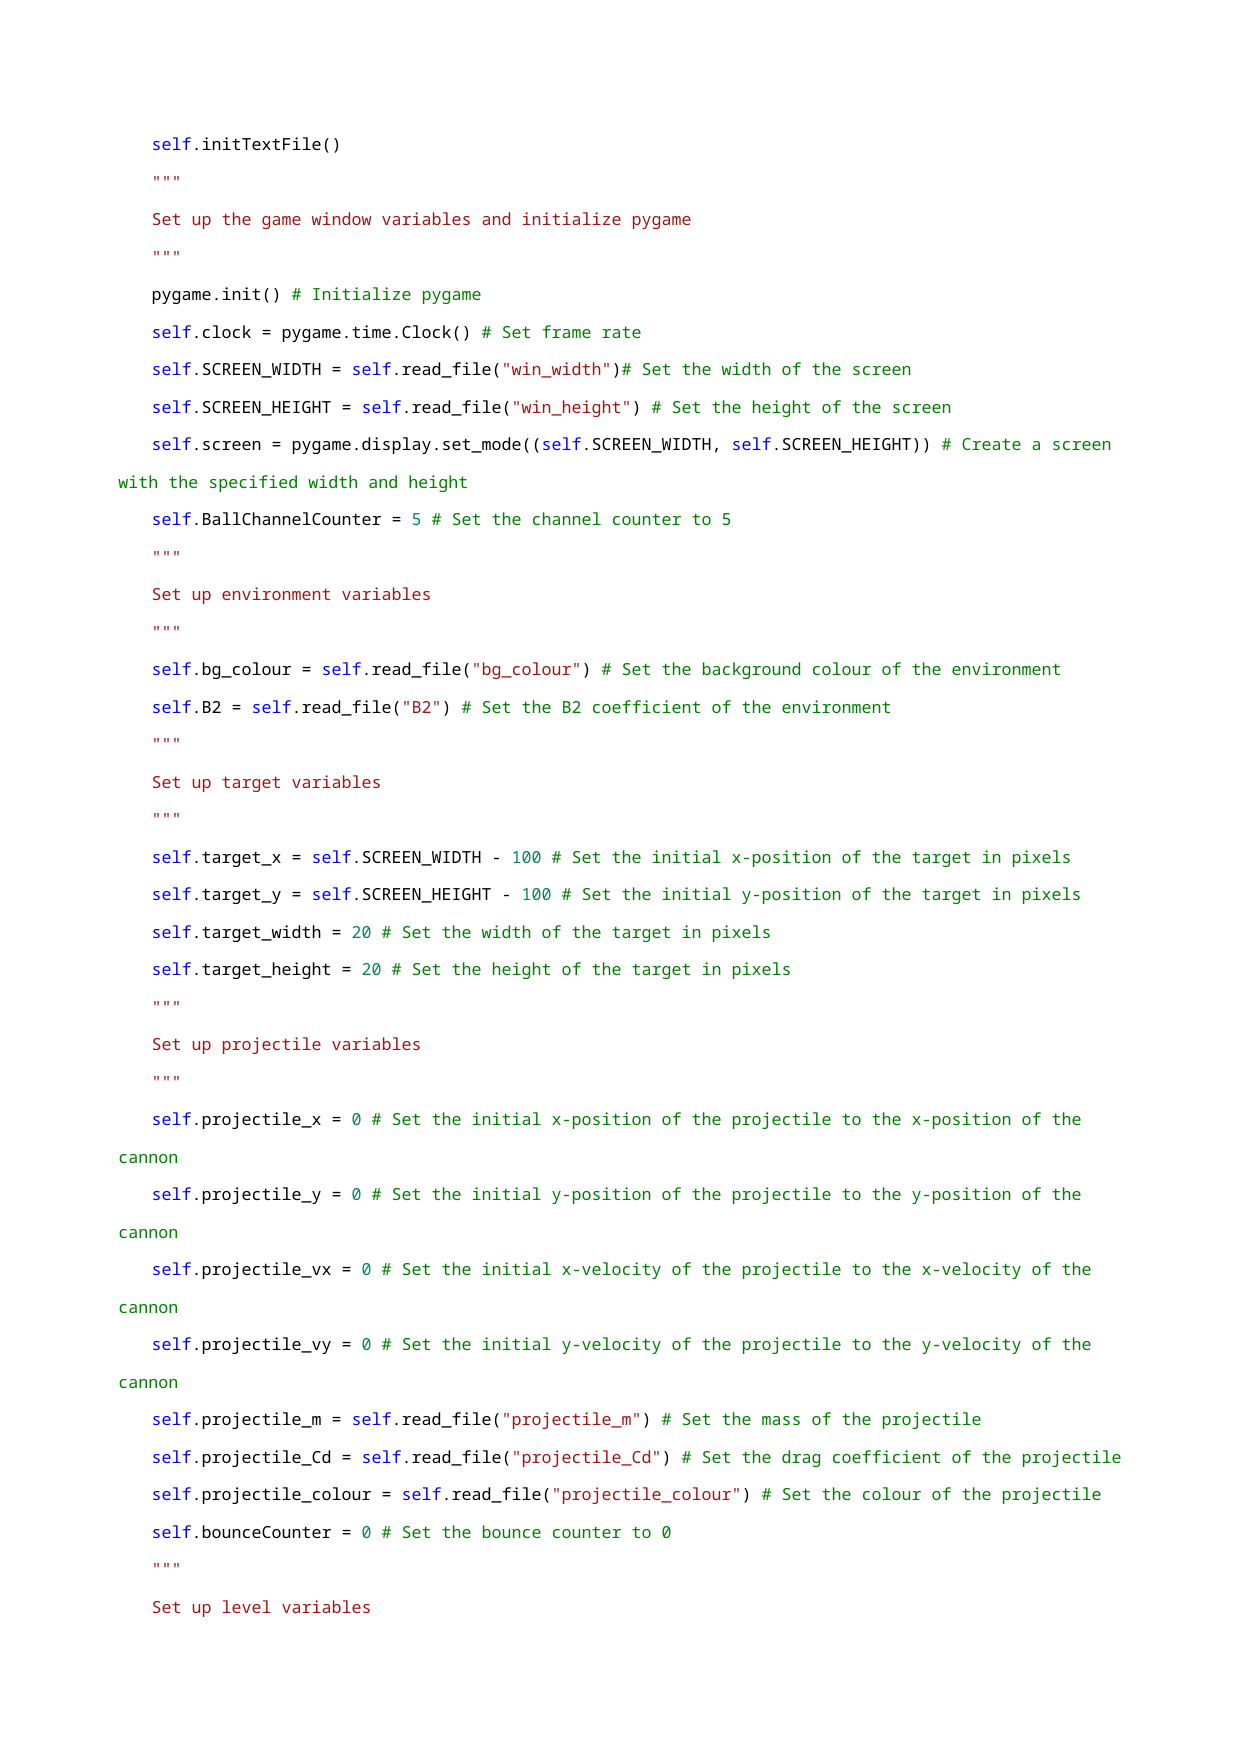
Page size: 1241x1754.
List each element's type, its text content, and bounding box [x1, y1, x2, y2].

text self.projectile_colour = self.read_file("projectile_colour") # Set the colour of the projectile [118, 1468, 1122, 1506]
text Set up environment variables [118, 568, 1122, 606]
text """ [118, 531, 1122, 568]
text self.SCREEN_WIDTH = self.read_file("win_width")# Set the width of the screen [118, 343, 1122, 381]
text self.target_x = self.SCREEN_WIDTH - 100 # Set the initial x-position of the target in pixels [118, 831, 1122, 868]
text self.bounceCounter = 0 # Set the bounce counter to 0 [118, 1506, 1122, 1543]
text self.projectile_x = 0 # Set the initial x-position of the projectile to the x-position of the cannon [118, 1093, 1122, 1168]
text self.target_height = 20 # Set the height of the target in pixels [118, 943, 1122, 981]
text self.screen = pygame.display.set_mode((self.SCREEN_WIDTH, self.SCREEN_HEIGHT)) # Create a screen with the specified width and height [118, 418, 1122, 493]
text """ [118, 606, 1122, 643]
text self.SCREEN_HEIGHT = self.read_file("win_height") # Set the height of the screen [118, 381, 1122, 418]
text self.projectile_vy = 0 # Set the initial y-velocity of the projectile to the y-velocity of the cannon [118, 1318, 1122, 1393]
text self.projectile_m = self.read_file("projectile_m") # Set the mass of the projectile [118, 1393, 1122, 1431]
text """ [118, 981, 1122, 1018]
text self.initTextFile() [118, 118, 1122, 156]
text """ [118, 1056, 1122, 1093]
text """ [118, 231, 1122, 268]
text Set up level variables [118, 1581, 1122, 1618]
text self.B2 = self.read_file("B2") # Set the B2 coefficient of the environment [118, 681, 1122, 718]
text """ [118, 1543, 1122, 1581]
text self.projectile_y = 0 # Set the initial y-position of the projectile to the y-position of the cannon [118, 1168, 1122, 1243]
text self.target_width = 20 # Set the width of the target in pixels [118, 906, 1122, 943]
text self.BallChannelCounter = 5 # Set the channel counter to 5 [118, 493, 1122, 531]
text self.bg_colour = self.read_file("bg_colour") # Set the background colour of the environment [118, 643, 1122, 681]
text """ [118, 156, 1122, 193]
text pygame.init() # Initialize pygame [118, 268, 1122, 306]
text self.target_y = self.SCREEN_HEIGHT - 100 # Set the initial y-position of the target in pixels [118, 868, 1122, 906]
text """ [118, 718, 1122, 756]
text self.clock = pygame.time.Clock() # Set frame rate [118, 306, 1122, 343]
text Set up target variables [118, 756, 1122, 793]
text self.projectile_vx = 0 # Set the initial x-velocity of the projectile to the x-velocity of the cannon [118, 1243, 1122, 1318]
text Set up the game window variables and initialize pygame [118, 193, 1122, 231]
text Set up projectile variables [118, 1018, 1122, 1056]
text """ [118, 793, 1122, 831]
text self.projectile_Cd = self.read_file("projectile_Cd") # Set the drag coefficient of the projectile [118, 1431, 1122, 1468]
